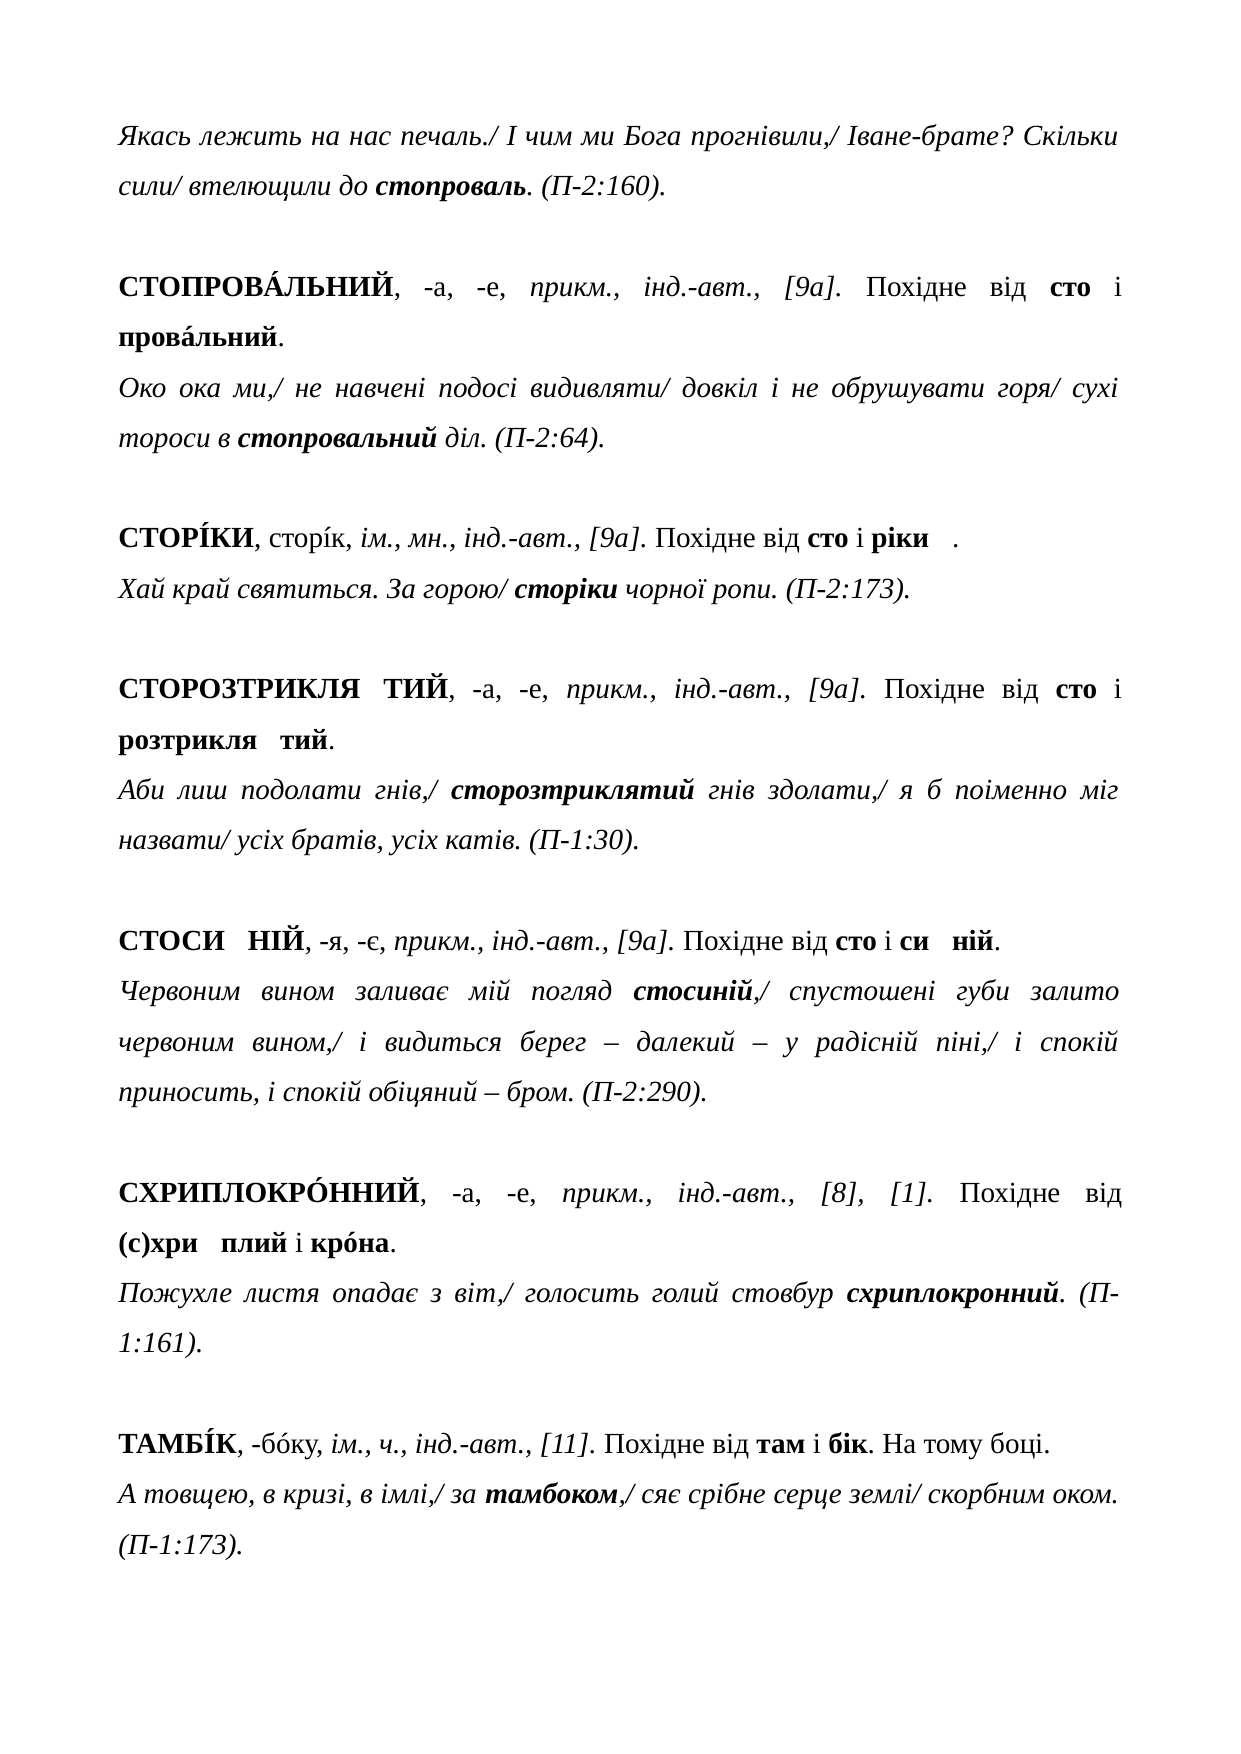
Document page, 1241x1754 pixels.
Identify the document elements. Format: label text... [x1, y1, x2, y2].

text Сторозтриклятий, -а, -е, прикм., інд.-авт., [9а]. Похідне від сто і розтриклятий. [118, 672, 1122, 755]
text Стопровáльний, -а, -е, прикм., інд.-авт., [9а]. Похідне від сто і провáльний. [118, 269, 1122, 353]
text Якась лежить на нас печаль./ І чим ми Бога прогнівили,/ Іване-брате? Скільки сили/ втелющили до стопроваль. (П-2:160). [118, 118, 1122, 202]
text Пожухле листя опадає з віт,/ голосить голий стовбур схриплокронний. (П-1:161). [118, 1275, 1122, 1359]
text Сторíки, сторíк, ім., мн., інд.-авт., [9а]. Похідне від сто і ріки. [118, 521, 1122, 554]
text Хай край святиться. За горою/ сторіки чорної ропи. (П-2:173). [118, 571, 1122, 604]
text Червоним вином заливає мій погляд стосиній,/ спустошені губи залито червоним вином,/ і видиться берег – далекий – у радісній піні,/ і спокій приносить, і спокій обіцяний – бром. (П-2:290). [118, 973, 1122, 1108]
text А товщею, в кризі, в імлі,/ за тамбоком,/ сяє срібне серце землі/ скорбним оком. (П-1:173). [118, 1477, 1122, 1560]
text Тамбíк, -бóку, ім., ч., інд.-авт., [11]. Похідне від там і бік. На тому боці. [118, 1426, 1122, 1460]
text Аби лиш подолати гнів,/ сторозтриклятий гнів здолати,/ я б поіменно міг назвати/ усіх братів, усіх катів. (П-1:30). [118, 772, 1122, 856]
text Око ока ми,/ не навчені подосі видивляти/ довкіл і не обрушувати горя/ сухі тороси в стопровальний діл. (П-2:64). [118, 370, 1122, 453]
text Схриплокрóнний, -а, -е, прикм., інд.-авт., [8], [1]. Похідне від (с)хриплий і крóна. [118, 1175, 1122, 1258]
text Стосиній, -я, -є, прикм., інд.-авт., [9а]. Похідне від сто і синій. [118, 923, 1122, 957]
